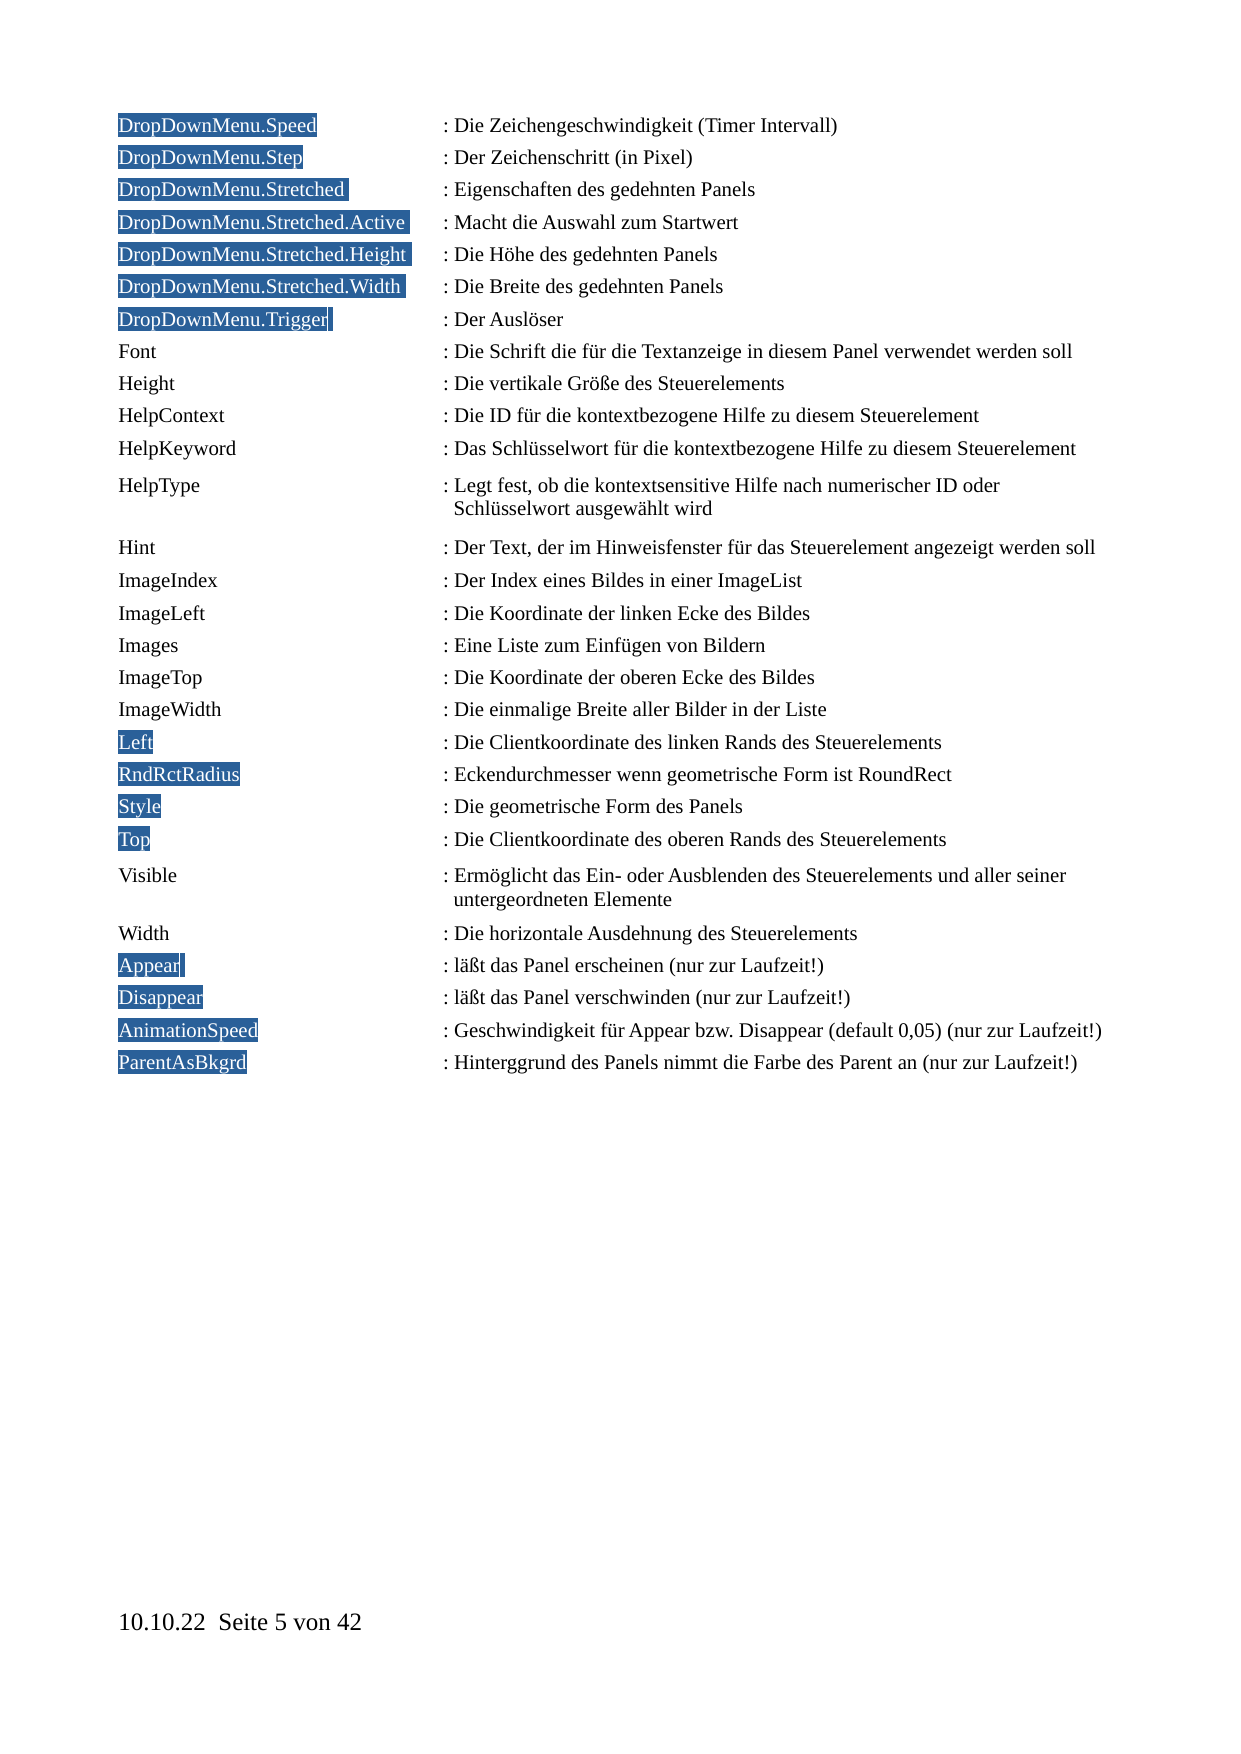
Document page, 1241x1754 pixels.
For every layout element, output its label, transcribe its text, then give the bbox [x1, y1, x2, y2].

text DropDownMenu.Stretched.Height : Die Höhe des gedehnten Panels [118, 247, 1122, 265]
text ImageIndex : Der Index eines Bildes in einer ImageList [118, 573, 1122, 591]
text Appear : läßt das Panel erscheinen (nur zur Laufzeit!) [118, 958, 1122, 976]
text DropDownMenu.Stretched.Width : Die Breite des gedehnten Panels [118, 279, 1122, 297]
text HelpContext : Die ID für die kontextbezogene Hilfe zu diesem Steuerelement [118, 409, 1122, 426]
text Images : Eine Liste zum Einfügen von Bildern [118, 638, 1122, 656]
text ImageTop : Die Koordinate der oberen Ecke des Bildes [118, 670, 1122, 688]
text Hint : Der Text, der im Hinweisfenster für das Steuerelement angezeigt werden soll [118, 535, 1122, 559]
text ImageLeft : Die Koordinate der linken Ecke des Bildes [118, 606, 1122, 623]
text Font : Die Schrift die für die Textanzeige in diesem Panel verwendet werden soll [118, 344, 1122, 362]
text Visible : Ermöglicht das Ein- oder Ausblenden des Steuerelements und aller seiner untergeordneten Elemente [118, 864, 1122, 911]
text DropDownMenu.Step : Der Zeichenschritt (in Pixel) [118, 150, 1122, 168]
text AnimationSpeed : Geschwindigkeit für Appear bzw. Disappear (default 0,05) (nur zur Laufzeit!) [118, 1023, 1122, 1041]
text DropDownMenu.Trigger : Der Auslöser [118, 312, 1122, 329]
text DropDownMenu.Speed : Die Zeichengeschwindigkeit (Timer Intervall) [118, 118, 1122, 136]
text Disappear : läßt das Panel verschwinden (nur zur Laufzeit!) [118, 991, 1122, 1008]
text ParentAsBkgrd : Hinterggrund des Panels nimmt die Farbe des Parent an (nur zur Laufzeit!) [118, 1055, 1122, 1073]
text DropDownMenu.Stretched : Eigenschaften des gedehnten Panels [118, 183, 1122, 200]
text Left : Die Clientkoordinate des linken Rands des Steuerelements [118, 735, 1122, 753]
text HelpType : Legt fest, ob die kontextsensitive Hilfe nach numerischer ID oder Schlüsselwort ausgewählt wird [118, 473, 1122, 521]
text RndRctRadius : Eckendurchmesser wenn geometrische Form ist RoundRect [118, 767, 1122, 785]
text Top : Die Clientkoordinate des oberen Rands des Steuerelements [118, 832, 1122, 849]
text Width : Die horizontale Ausdehnung des Steuerelements [118, 926, 1122, 944]
text DropDownMenu.Stretched.Active : Macht die Auswahl zum Startwert [118, 215, 1122, 233]
text ImageWidth : Die einmalige Breite aller Bilder in der Liste [118, 703, 1122, 720]
text HelpKeyword : Das Schlüsselwort für die kontextbezogene Hilfe zu diesem Steuerelement [118, 441, 1122, 459]
text Style : Die geometrische Form des Panels [118, 799, 1122, 817]
text Height : Die vertikale Größe des Steuerelements [118, 376, 1122, 394]
